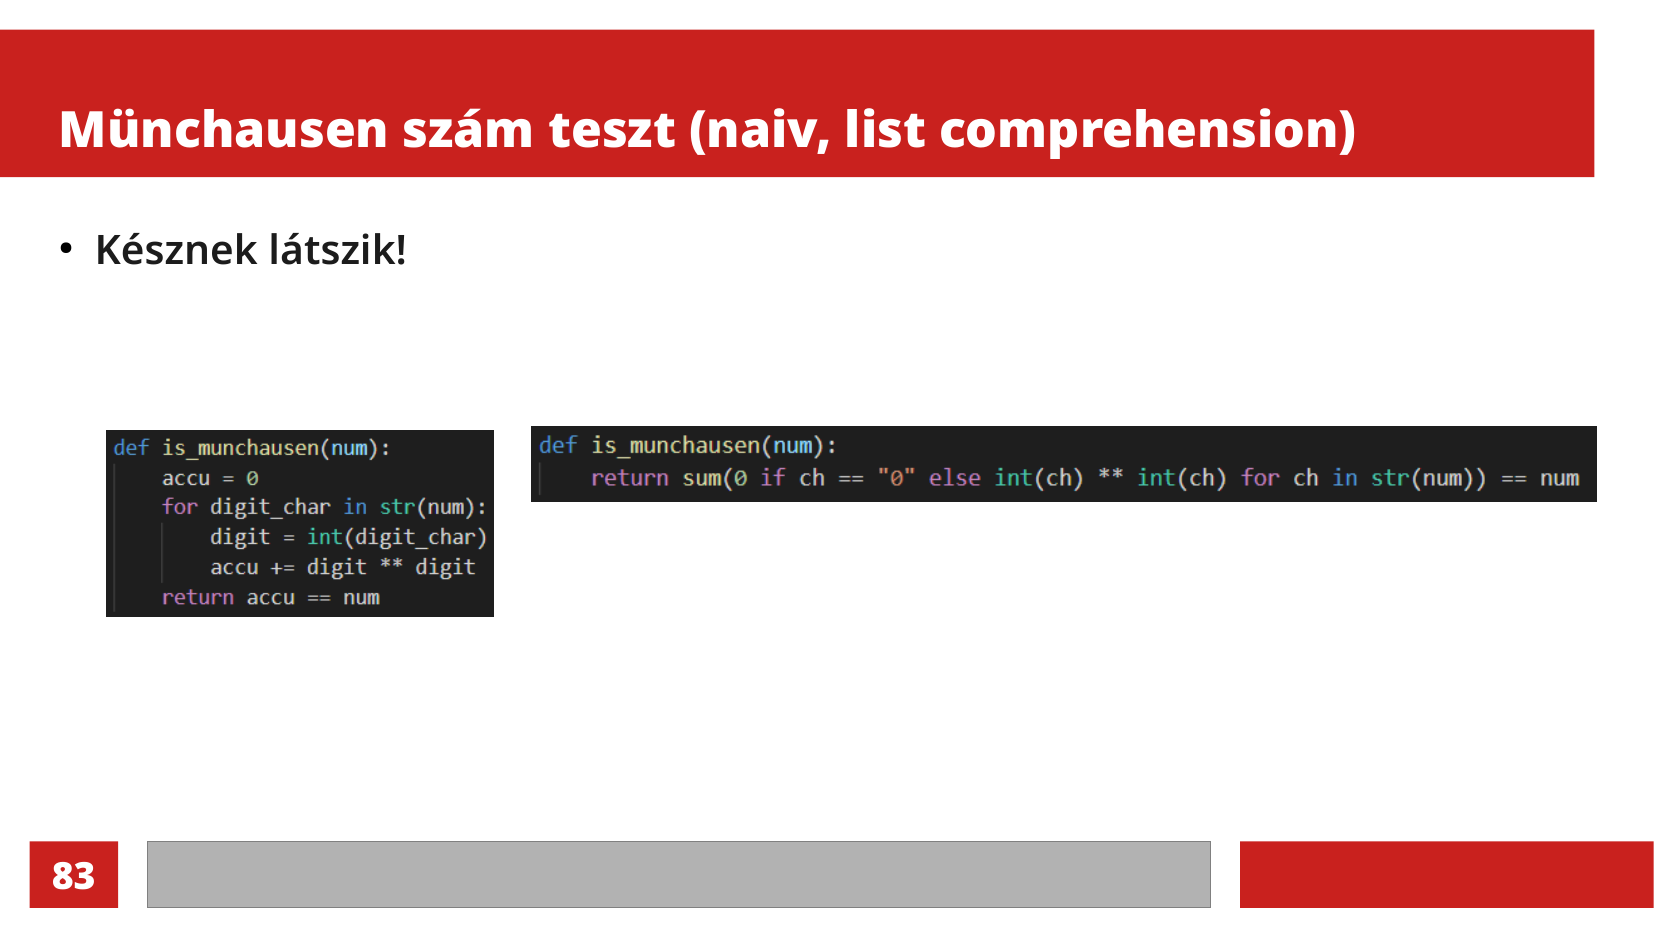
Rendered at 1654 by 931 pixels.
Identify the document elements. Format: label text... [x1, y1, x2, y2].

picture [106, 430, 494, 617]
title Münchausen szám teszt (naiv, list comprehension) [59, 44, 1595, 163]
list Késznek látszik! [59, 221, 1565, 443]
picture [531, 426, 1597, 502]
